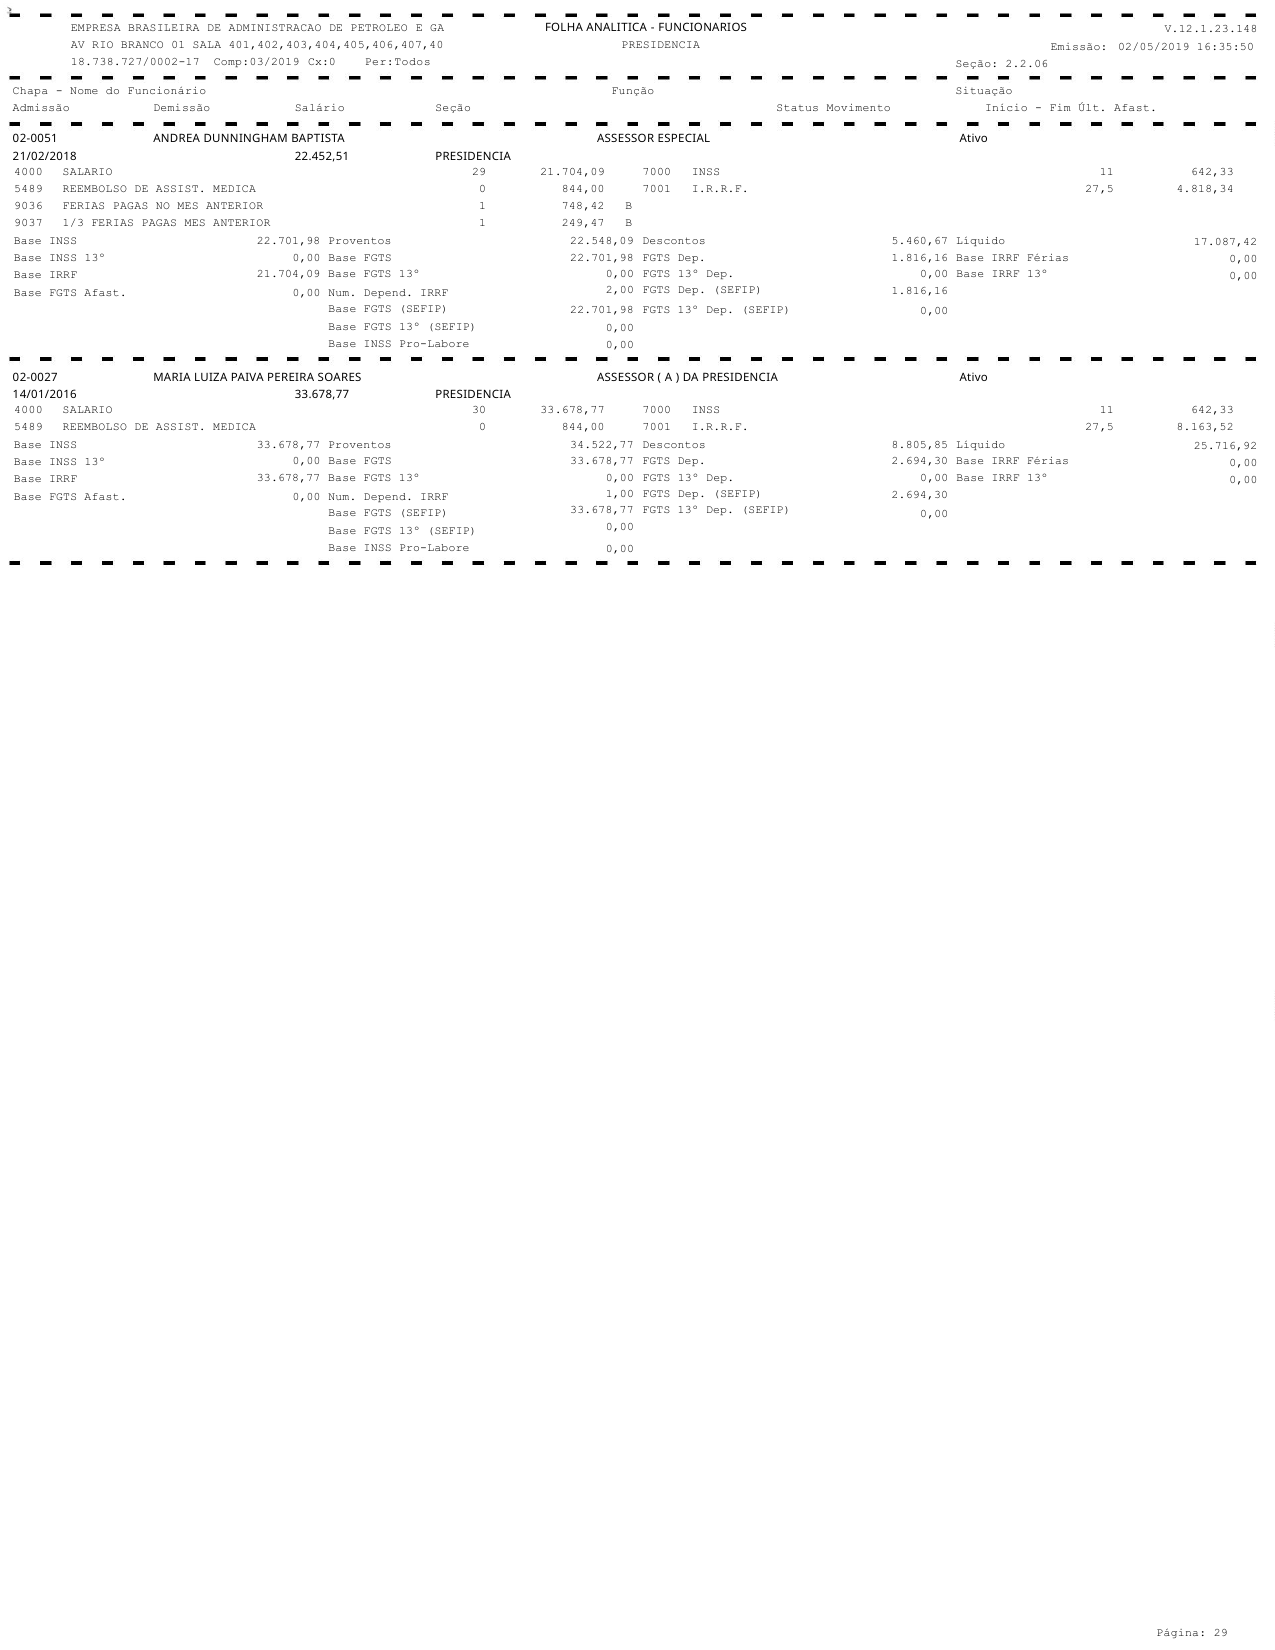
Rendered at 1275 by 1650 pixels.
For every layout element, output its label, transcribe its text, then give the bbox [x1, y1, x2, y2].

text 2 [12, 149, 19, 163]
text Chapa - Nome do Funcionário [12, 84, 236, 97]
text 2.694,30 [891, 487, 1095, 501]
text 7000 [642, 164, 688, 178]
text 0,00 FGTS 13º Dep. [606, 266, 789, 280]
text 0,00 [1229, 456, 1275, 469]
text 22.701,98 FGTS 13º Dep. (SEFIP) [570, 302, 817, 316]
text FERIAS PAGAS NO MES ANTERIOR [62, 199, 296, 212]
text 22.701,98 Proventos [257, 234, 445, 247]
text 0 [479, 420, 503, 433]
text 0,00 Base FGTS [292, 454, 445, 467]
picture [0, 0, 1275, 1650]
text 22.548,09 Descontos [570, 234, 789, 247]
text Base INSS 13º [13, 251, 123, 264]
text 0,00 [606, 338, 651, 351]
text PRESIDENCIA [435, 149, 531, 163]
text B [625, 199, 649, 212]
text 5 [14, 182, 21, 195]
text 11 [1099, 164, 1131, 178]
text Base INSS [13, 234, 95, 247]
text Per:Todos [364, 54, 448, 68]
text 0,00 [606, 520, 817, 533]
text 1 [479, 199, 503, 212]
text 33.678,77 FGTS Dep. [570, 454, 817, 467]
text 2,00 FGTS Dep. (SEFIP) [606, 283, 789, 296]
text 4.818,34 [1176, 182, 1251, 195]
text INSS [692, 164, 738, 178]
text 33.678,77 Base FGTS 13º [257, 470, 445, 484]
text EMPRESA BRASILEIRA DE ADMINISTRACAO DE PETROLEO E GA [71, 20, 469, 34]
text 4 [14, 164, 21, 178]
text 4 [14, 402, 21, 416]
text 0,00 [1229, 252, 1275, 265]
text 000 [21, 164, 60, 178]
text REEMBOLSO DE ASSIST. MEDICA [62, 420, 281, 433]
text 0,00 Base FGTS [292, 250, 445, 264]
text Base INSS [13, 438, 95, 451]
text Base FGTS 13º (SEFIP) [328, 319, 500, 333]
text 7001 [642, 182, 688, 195]
text 642,33 [1191, 402, 1251, 416]
text 8.805,85 Líquido [891, 438, 1095, 451]
text Base FGTS Afast. [13, 489, 145, 503]
text 8.163,52 [1176, 420, 1251, 433]
text 5 [14, 419, 21, 433]
text 844,00 [562, 182, 622, 195]
text B [625, 216, 649, 229]
text 000 [21, 402, 60, 416]
text 21.704,09 [540, 164, 622, 178]
text Ativo [959, 370, 1012, 384]
text 1,00 FGTS Dep. (SEFIP) [606, 486, 817, 500]
text Base FGTS (SEFIP) [328, 302, 473, 315]
text V.12.1.23.148 [1164, 22, 1275, 35]
text 1 [71, 54, 78, 68]
text PRESIDENCIA [435, 387, 531, 401]
text Situação [955, 84, 1066, 97]
text Ativo [959, 132, 1012, 146]
text 0 [479, 182, 503, 195]
text 27,5 [1085, 182, 1131, 195]
text Base INSS Pro-Labore [328, 540, 500, 554]
text Seção [435, 101, 488, 114]
text 27,5 [1085, 420, 1131, 433]
text I.R.R.F. [692, 420, 766, 433]
text I.R.R.F. [692, 182, 766, 195]
text 037 [21, 216, 60, 229]
text Base INSS Pro-Labore [328, 337, 500, 350]
text SALARIO [62, 402, 130, 416]
text 33.678,77 [294, 387, 376, 401]
text 0,00 Num. Depend. IRRF [292, 285, 473, 299]
text MARIA LUIZA PAIVA PEREIRA SOARES [153, 370, 408, 384]
text 34.522,77 Descontos [570, 438, 817, 451]
text Base FGTS (SEFIP) [328, 505, 473, 519]
text 4/01/2016 [19, 387, 101, 401]
text 0,00 [1229, 269, 1275, 282]
text 844,00 [562, 419, 622, 433]
text 1.816,16 [891, 283, 1095, 297]
text FOLHA ANALITICA - FUNCIONARIOS [545, 20, 785, 34]
text PRESIDENCIA [621, 37, 717, 51]
text 7000 [642, 402, 688, 416]
text 0,00 Base IRRF 13º [920, 470, 1095, 484]
text 25.716,92 [1193, 439, 1275, 452]
text 2.694,30 Base IRRF Férias [891, 454, 1095, 467]
text 8.738.727/0002-17 Comp:03/2019 Cx:0 [78, 54, 361, 68]
text Base INSS 13º [13, 455, 123, 468]
text 748,42 [562, 199, 622, 212]
text 29 [472, 164, 503, 178]
text 1 [479, 216, 503, 229]
text Admissão Demissão [12, 101, 236, 114]
text Status Movimento [776, 101, 908, 114]
text ANDREA DUNNINGHAM BAPTISTA [153, 132, 384, 146]
text ASSESSOR ( A ) DA PRESIDENCIA [597, 370, 830, 384]
text 0,00 [606, 541, 651, 555]
text 2-0027 [19, 370, 80, 384]
text 0,00 [920, 507, 966, 521]
text 0 [12, 370, 19, 384]
text Base FGTS Afast. [13, 285, 145, 299]
text AV RIO BRANCO 01 SALA 401,402,403,404,405,406,407,40 [71, 37, 469, 51]
text 33.678,77 Proventos [257, 438, 445, 451]
text 1/3 FERIAS PAGAS MES ANTERIOR [62, 216, 296, 229]
text 0 [12, 132, 19, 146]
text 22.452,51 [294, 149, 384, 163]
text 249,47 [562, 216, 622, 229]
text 11 [1099, 402, 1131, 416]
text 489 [21, 419, 60, 433]
text REEMBOLSO DE ASSIST. MEDICA [62, 182, 296, 195]
text Emissão: [1050, 39, 1118, 53]
text 9 [14, 199, 21, 212]
text Salário [294, 101, 362, 114]
text 21.704,09 Base FGTS 13º [257, 266, 445, 280]
text 1 [12, 387, 19, 401]
text INSS [692, 402, 738, 416]
text 9 [14, 216, 21, 229]
text 0,00 [1229, 473, 1275, 486]
text Início - Fim Últ. Afast. [985, 101, 1182, 114]
text 036 [21, 199, 60, 212]
text Função [611, 84, 672, 97]
text 02/05/2019 16:35:50 [1118, 39, 1275, 53]
text 0,00 [920, 303, 966, 317]
text 0,00 FGTS 13º Dep. [606, 470, 817, 484]
text Página: 29 [1156, 1626, 1244, 1639]
text 22.701,98 FGTS Dep. [570, 250, 789, 264]
text 642,33 [1191, 164, 1251, 178]
text Base IRRF [13, 472, 123, 485]
text 0,00 [606, 321, 651, 334]
text 1/02/2018 [19, 149, 101, 163]
text 489 [21, 182, 60, 195]
text Base IRRF [13, 268, 123, 282]
text 33.678,77 [540, 402, 622, 416]
text 1.816,16 Base IRRF Férias [891, 250, 1095, 264]
text 30 [472, 402, 503, 416]
text ASSESSOR ESPECIAL [597, 132, 737, 146]
text 0,00 Base IRRF 13º [920, 266, 1095, 280]
text 7001 [642, 419, 688, 433]
text 2-0051 [19, 132, 80, 146]
text Base FGTS 13º (SEFIP) [328, 523, 500, 537]
text 33.678,77 FGTS 13º Dep. (SEFIP) [570, 503, 817, 516]
text 17.087,42 [1193, 235, 1275, 248]
text 5.460,67 Líquido [891, 234, 1095, 247]
text Seção: 2.2.06 [955, 56, 1066, 70]
text SALARIO [62, 164, 130, 178]
text 0,00 Num. Depend. IRRF [292, 489, 473, 503]
